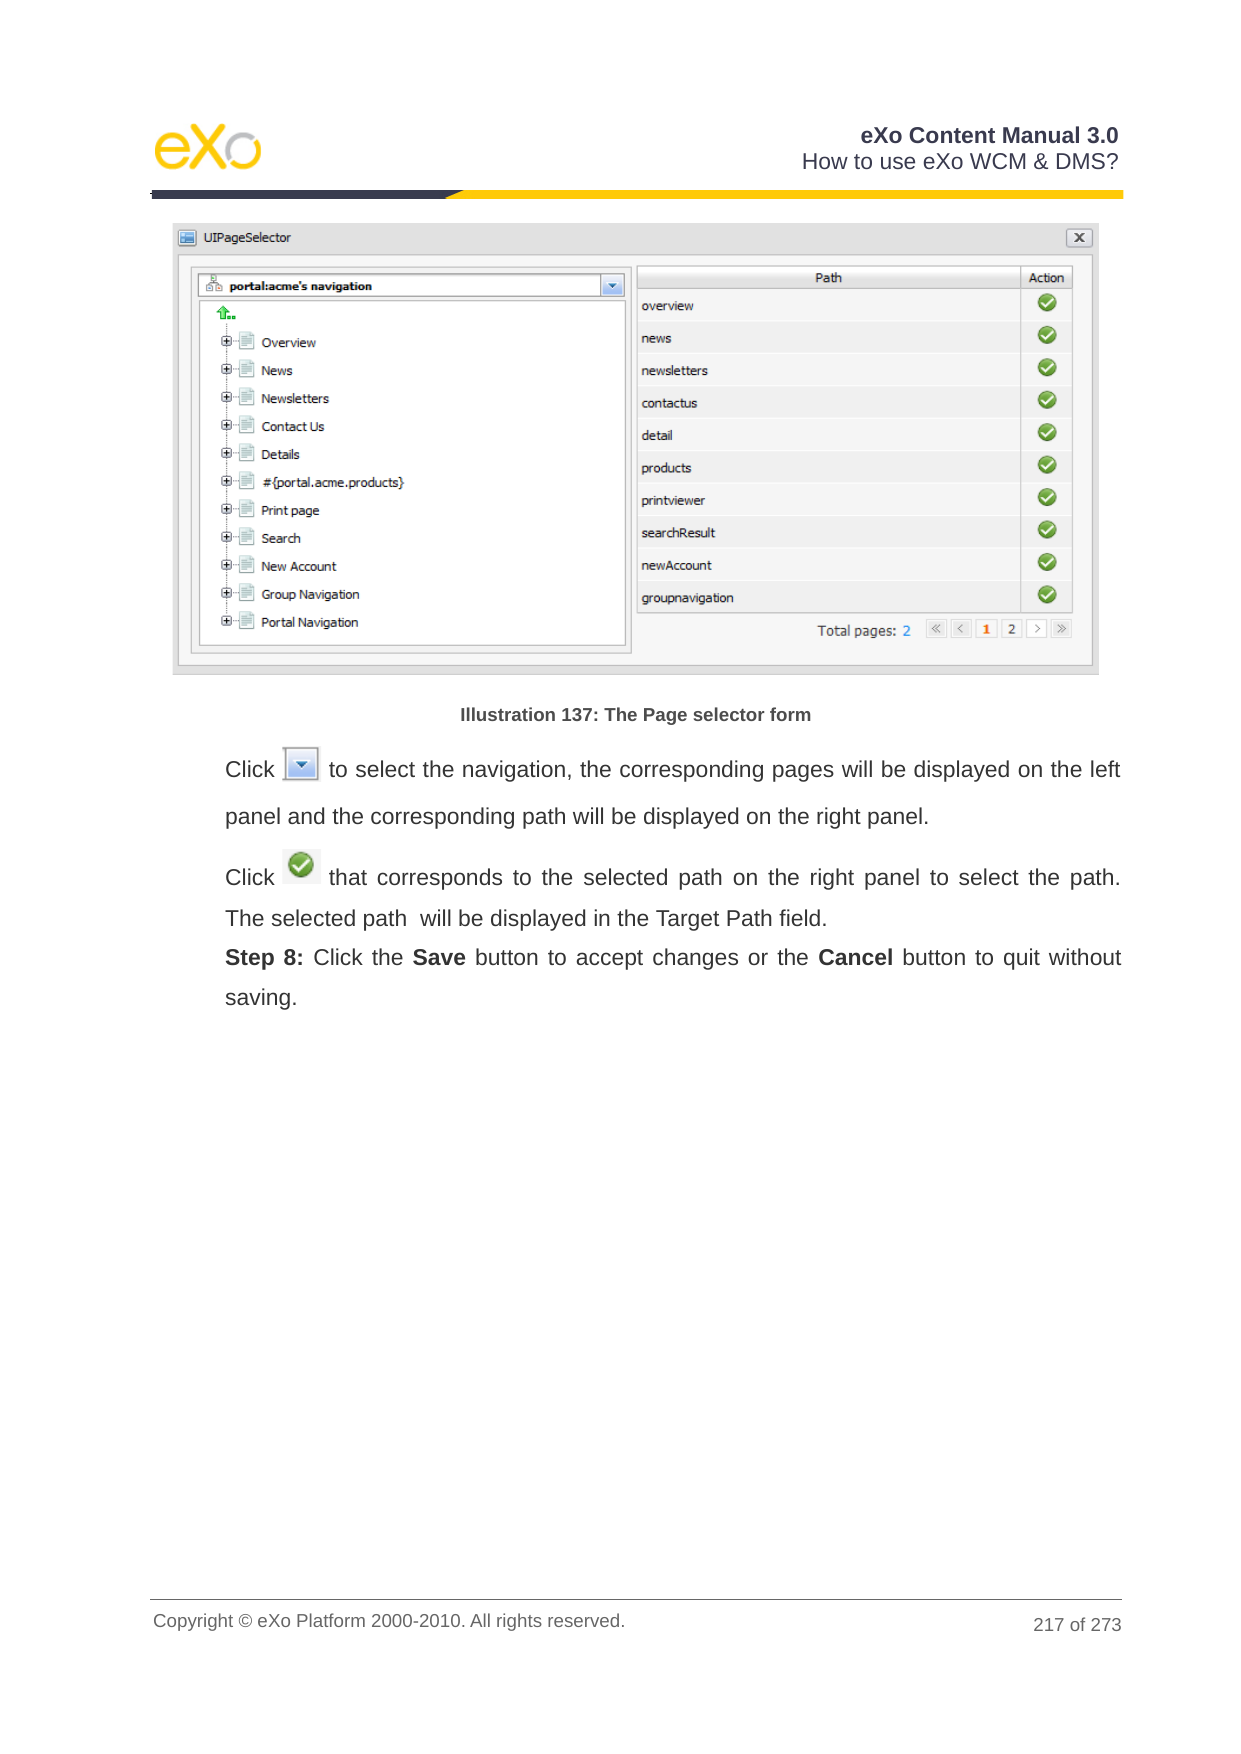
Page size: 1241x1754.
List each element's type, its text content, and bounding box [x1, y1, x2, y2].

picture [282, 849, 322, 884]
picture [172, 223, 1099, 675]
list Clickthat corresponds to the selected path on the right panel to select the path. The selected path will be displayed in the Target Path field. [187, 842, 1122, 931]
list Step 8: Click the Save button to accept changes or the Cancel button to quit without saving. [187, 944, 1122, 1010]
list Clickto select the navigation, the corresponding pages will be displayed on the left panel and the corresponding path will be displayed on the right panel. [187, 782, 1122, 829]
picture [151, 190, 1124, 199]
picture [155, 123, 262, 170]
picture [282, 746, 322, 782]
list Illustration 137: The Page selector form [173, 675, 1099, 726]
